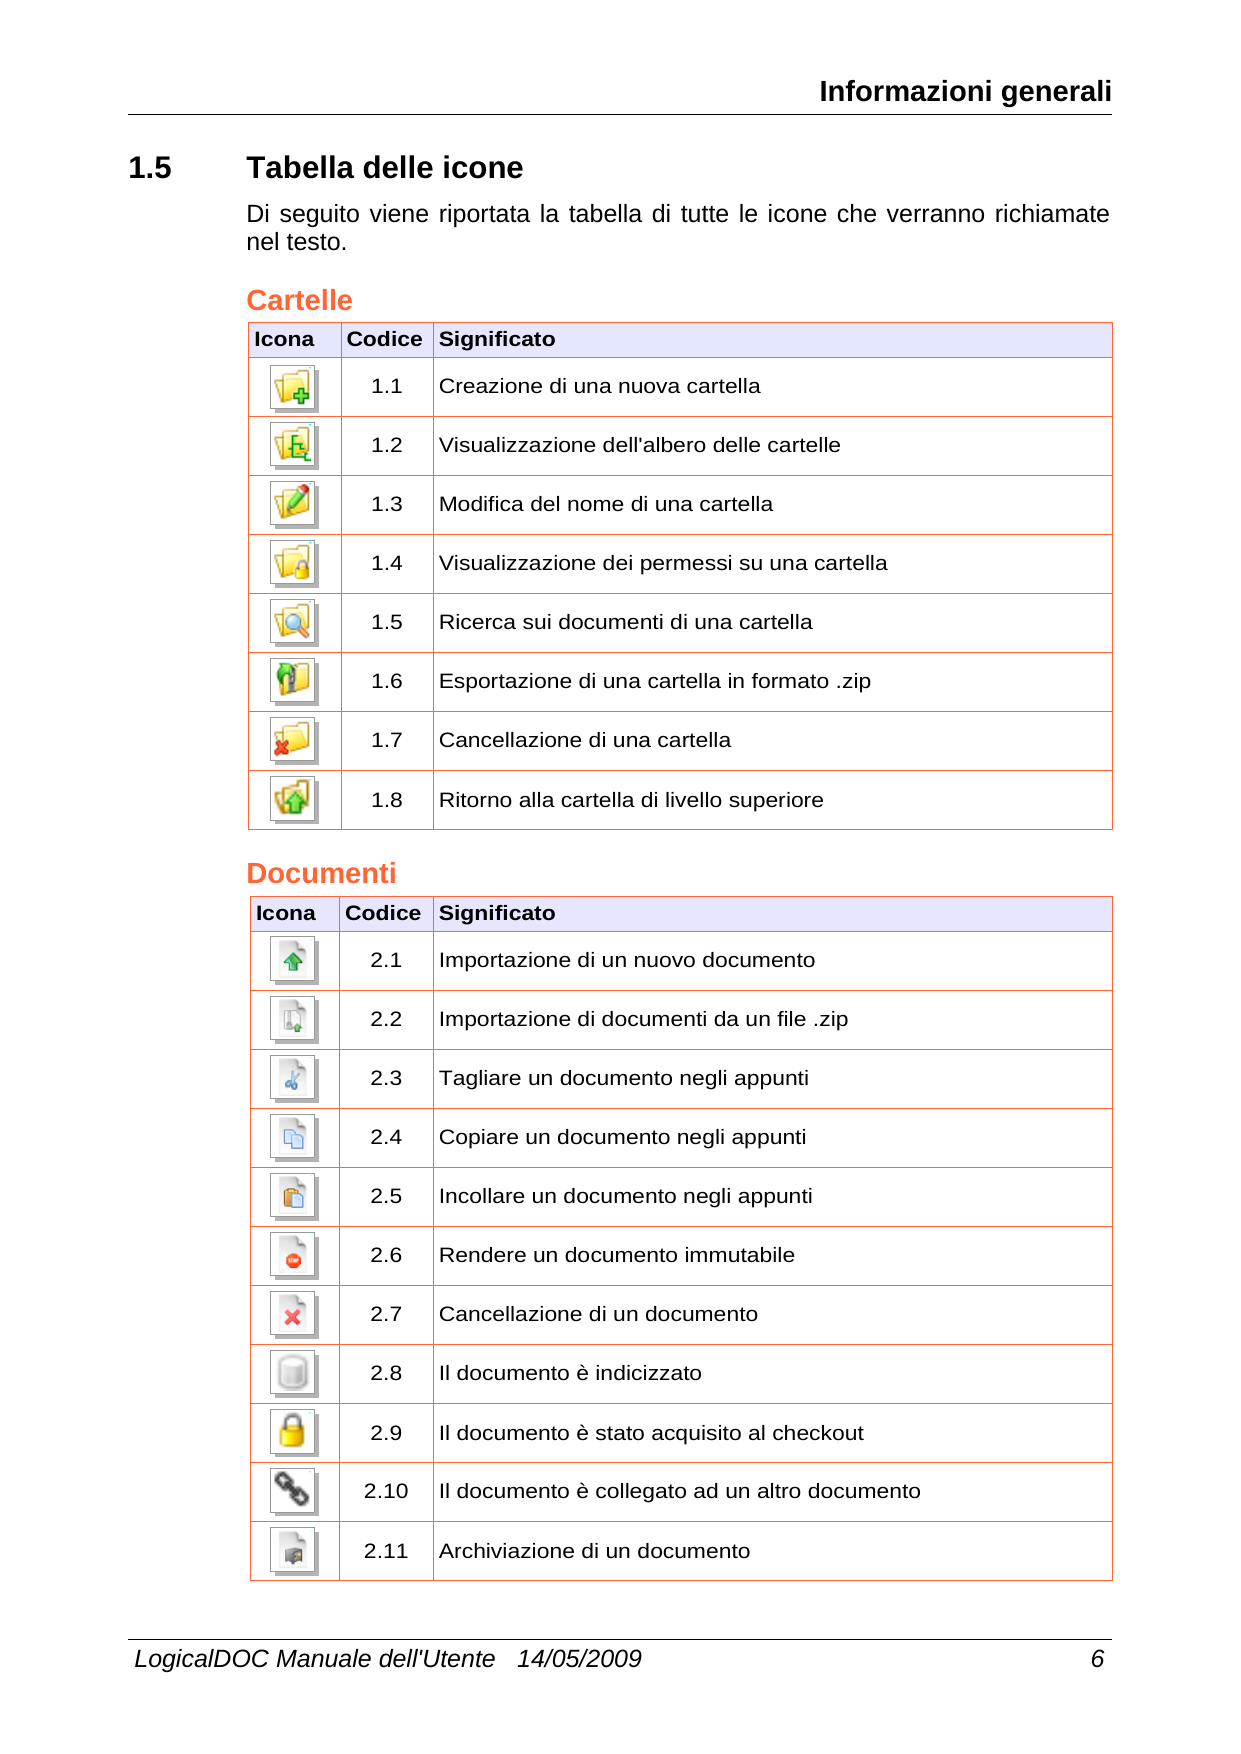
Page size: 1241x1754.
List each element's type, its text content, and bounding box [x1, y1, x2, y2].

table_cell [251, 940, 339, 990]
subtitle Tabella delle icone [128, 150, 1112, 185]
picture [273, 1234, 312, 1273]
table_cell Incollare un documento negli appunti [434, 1168, 1112, 1226]
picture [273, 661, 311, 699]
table_cell [251, 1227, 339, 1272]
table_cell [249, 476, 341, 534]
table_cell 1.7 [342, 712, 433, 770]
picture [273, 1352, 312, 1391]
picture [273, 483, 311, 522]
table_cell Il documento è stato acquisito al checkout [434, 1404, 1112, 1462]
table_cell [251, 1463, 339, 1521]
table_cell 2.6 [340, 1227, 433, 1285]
table_cell 1.8 [342, 771, 433, 829]
table_cell 1.6 [342, 653, 433, 711]
table_cell 1.4 [342, 535, 433, 593]
table_cell 2.4 [340, 1109, 433, 1167]
table_cell [251, 1345, 339, 1403]
table_header Icona [251, 897, 339, 931]
table_cell [251, 1168, 339, 1213]
table_cell Visualizzazione dei permessi su una cartella [434, 535, 1112, 593]
picture [273, 601, 311, 640]
table_cell [249, 358, 341, 416]
table_header Icona [249, 323, 341, 357]
picture [273, 1412, 312, 1450]
table_header Codice [342, 323, 433, 357]
table_cell Cancellazione di un documento [434, 1286, 1112, 1344]
table_cell [251, 1522, 339, 1580]
table_header Codice [340, 897, 433, 931]
table_cell Tagliare un documento negli appunti [434, 1050, 1112, 1108]
table_cell 2.3 [340, 1050, 433, 1108]
table_cell 2.9 [340, 1404, 433, 1462]
table_cell [251, 1050, 339, 1108]
table_cell 2.2 [340, 991, 433, 1049]
table_cell Cancellazione di una cartella [434, 712, 1112, 770]
subtitle Cartelle [246, 283, 1112, 316]
picture [273, 1471, 312, 1509]
table_cell [249, 594, 341, 652]
table_cell [249, 417, 341, 475]
table_cell 2.5 [340, 1168, 433, 1226]
table_cell [251, 1404, 339, 1462]
table_cell 1.2 [342, 417, 433, 475]
table_cell Modifica del nome di una cartella [434, 476, 1112, 534]
picture [273, 939, 312, 978]
table_cell 2.11 [340, 1522, 433, 1580]
table_cell Archiviazione di un documento [434, 1522, 1112, 1580]
picture [273, 424, 311, 463]
table_cell [249, 758, 341, 770]
table_cell [271, 659, 314, 701]
table_cell [249, 699, 341, 711]
table_cell [251, 991, 339, 998]
table_cell Rendere un documento immutabile [434, 1227, 1112, 1285]
table_cell Creazione di una nuova cartella [434, 358, 1112, 416]
picture [273, 1175, 312, 1214]
table_cell [251, 1286, 339, 1344]
table_cell [249, 771, 341, 829]
table_cell [249, 712, 341, 757]
picture [273, 1057, 312, 1096]
picture [273, 779, 312, 817]
table_cell [271, 718, 314, 760]
picture [273, 542, 311, 581]
table_cell [249, 535, 341, 593]
table_cell [251, 1273, 339, 1285]
table_cell 1.5 [342, 594, 433, 652]
subtitle Documenti [246, 857, 1112, 890]
table_cell 2.8 [340, 1345, 433, 1403]
table_cell 1.3 [342, 476, 433, 534]
table_cell Copiare un documento negli appunti [434, 1109, 1112, 1167]
table_cell Importazione di un nuovo documento [434, 932, 1112, 990]
text Di seguito viene riportata la tabella di tutte le icone che verranno richiamate nel testo. [246, 200, 1112, 256]
table_cell 1.1 [342, 358, 433, 416]
picture [273, 1116, 312, 1155]
picture [273, 998, 312, 1037]
table_cell 2.7 [340, 1286, 433, 1344]
table_header Significato [434, 323, 1112, 357]
table_cell Ritorno alla cartella di livello superiore [434, 771, 1112, 829]
table_cell [251, 1214, 339, 1226]
table_cell 2.10 [340, 1463, 433, 1521]
table_header Significato [434, 897, 1112, 931]
picture [273, 367, 311, 406]
table_cell Ricerca sui documenti di una cartella [434, 594, 1112, 652]
table_cell Il documento è collegato ad un altro documento [434, 1463, 1112, 1521]
picture [273, 1530, 312, 1568]
table_cell [251, 999, 339, 1049]
table_cell Visualizzazione dell'albero delle cartelle [434, 417, 1112, 475]
table_cell Esportazione di una cartella in formato .zip [434, 653, 1112, 711]
table_cell [251, 932, 339, 939]
table_cell [249, 653, 341, 698]
table_cell Importazione di documenti da un file .zip [434, 991, 1112, 1049]
table_cell 2.1 [340, 932, 433, 990]
table_cell [251, 1109, 339, 1167]
picture [273, 1293, 312, 1332]
table_cell Il documento è indicizzato [434, 1345, 1112, 1403]
picture [273, 720, 311, 758]
